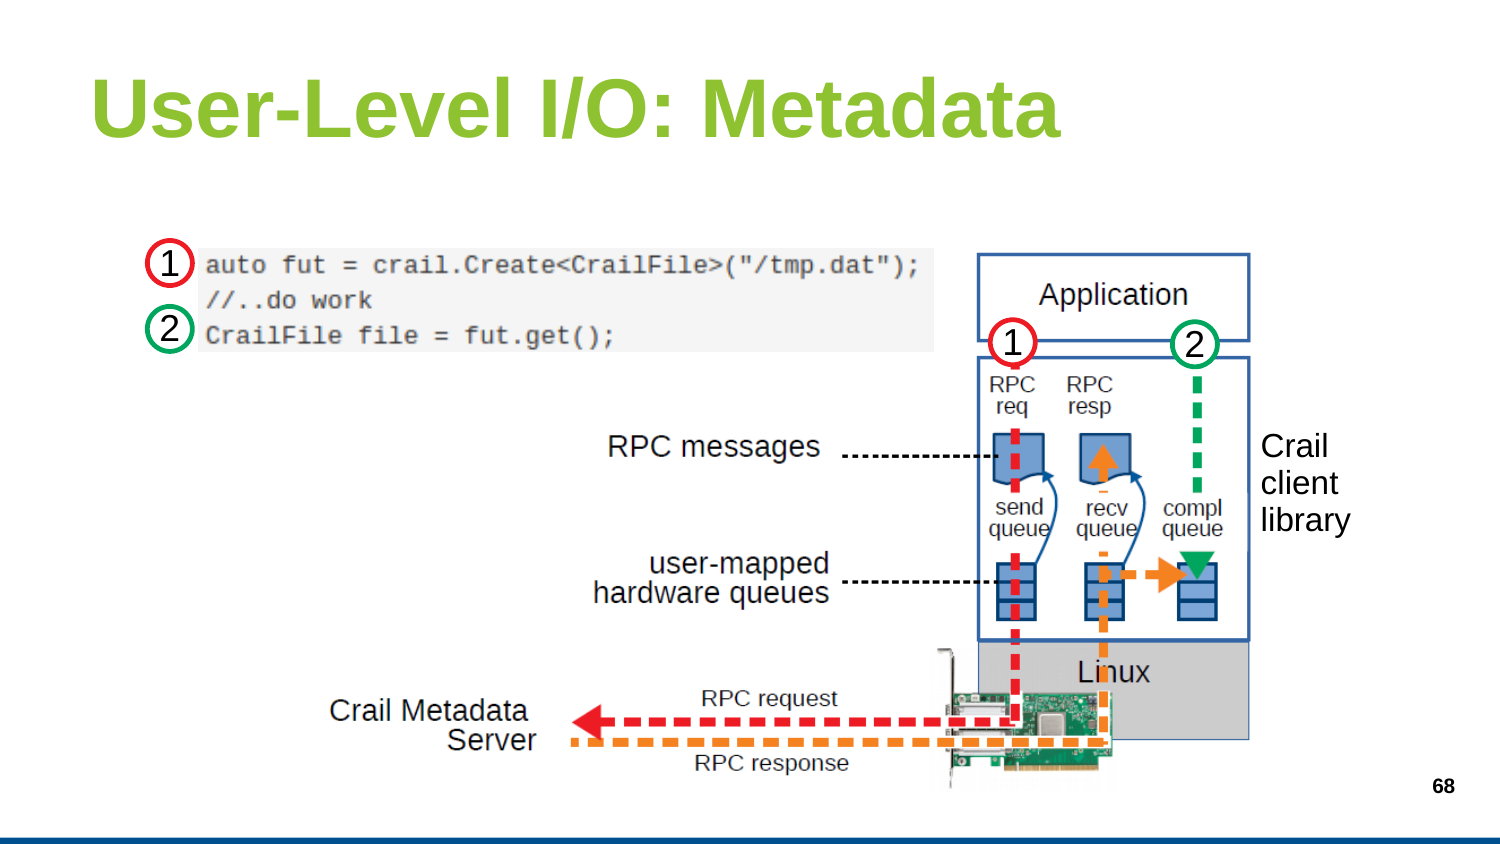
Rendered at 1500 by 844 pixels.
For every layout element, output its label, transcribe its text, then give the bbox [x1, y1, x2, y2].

text_box 2 [147, 306, 193, 352]
text_box 2 [1172, 321, 1218, 367]
title User-Level I/O: Metadata [75, 33, 1426, 175]
picture [198, 220, 1263, 798]
text_box 1 [147, 240, 193, 286]
text_box Crail client library [1245, 420, 1378, 546]
text_box 1 [990, 319, 1036, 365]
